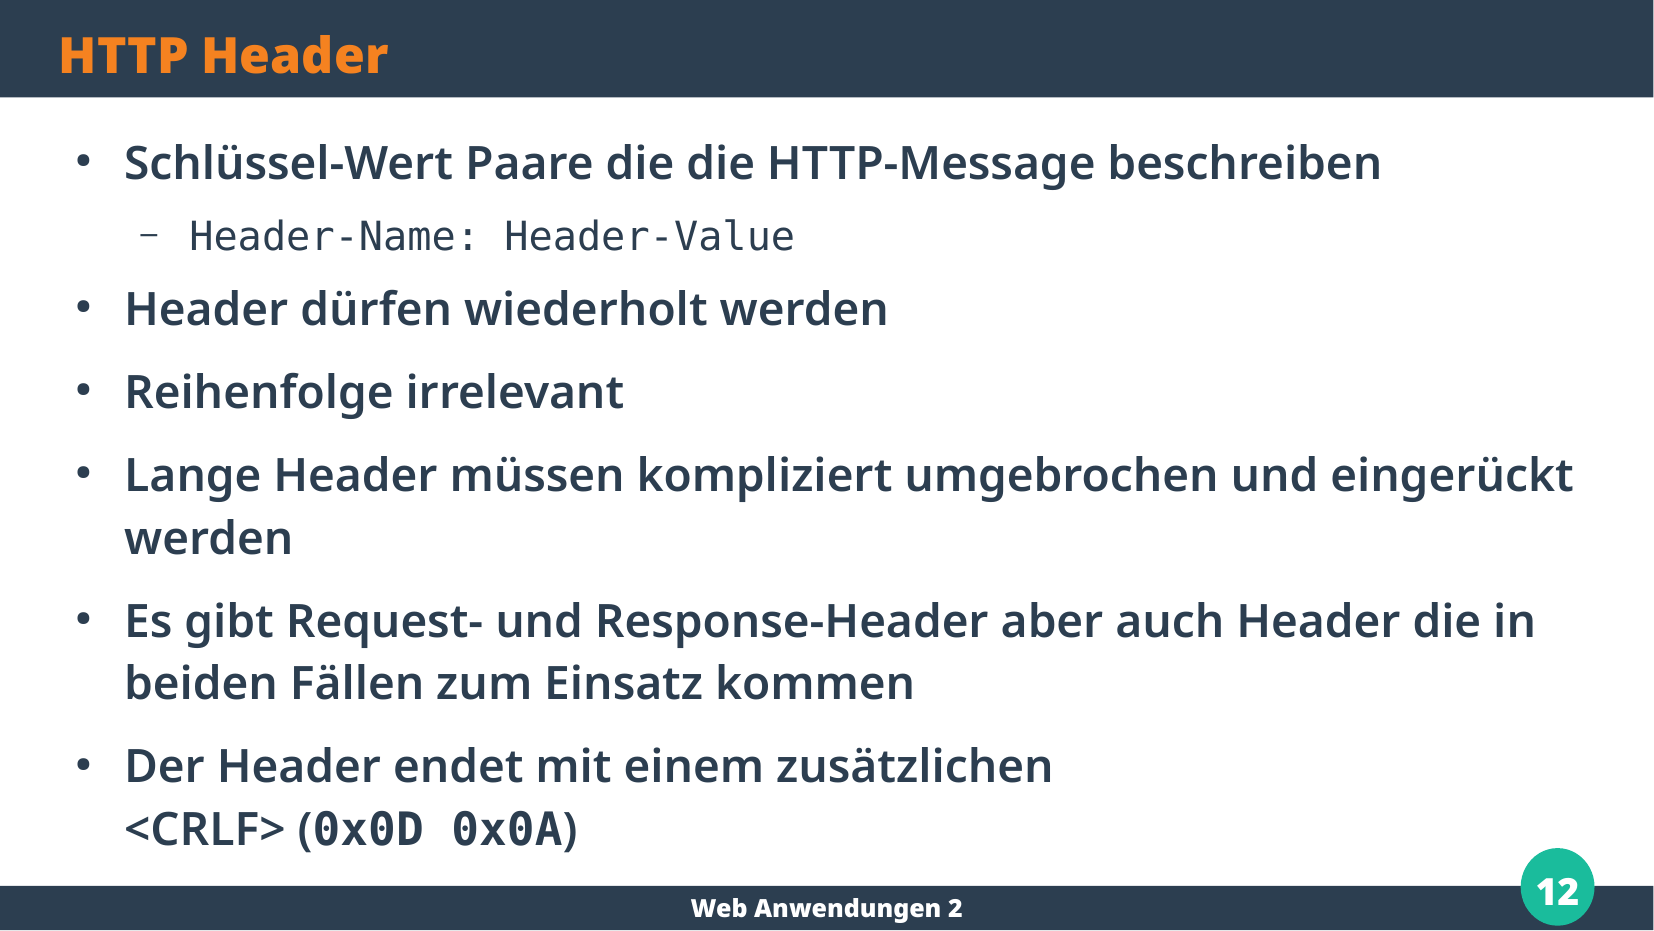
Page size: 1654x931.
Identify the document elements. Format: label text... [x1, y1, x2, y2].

title HTTP Header [59, 8, 1595, 89]
list Schlüssel-Wert Paare die die HTTP-Message beschreiben Header-Name: Header-Value Header dürfen wiederholt werden Reihenfolge irrelevant Lange Header müssen kompliziert umgebrochen und eingerückt werden Es gibt Request- und Response-Header aber auch Header die in beiden Fällen zum Einsatz kommen Der Header endet mit einem zusätzlichen <CRLF> (0x0D 0x0A) [59, 129, 1595, 864]
